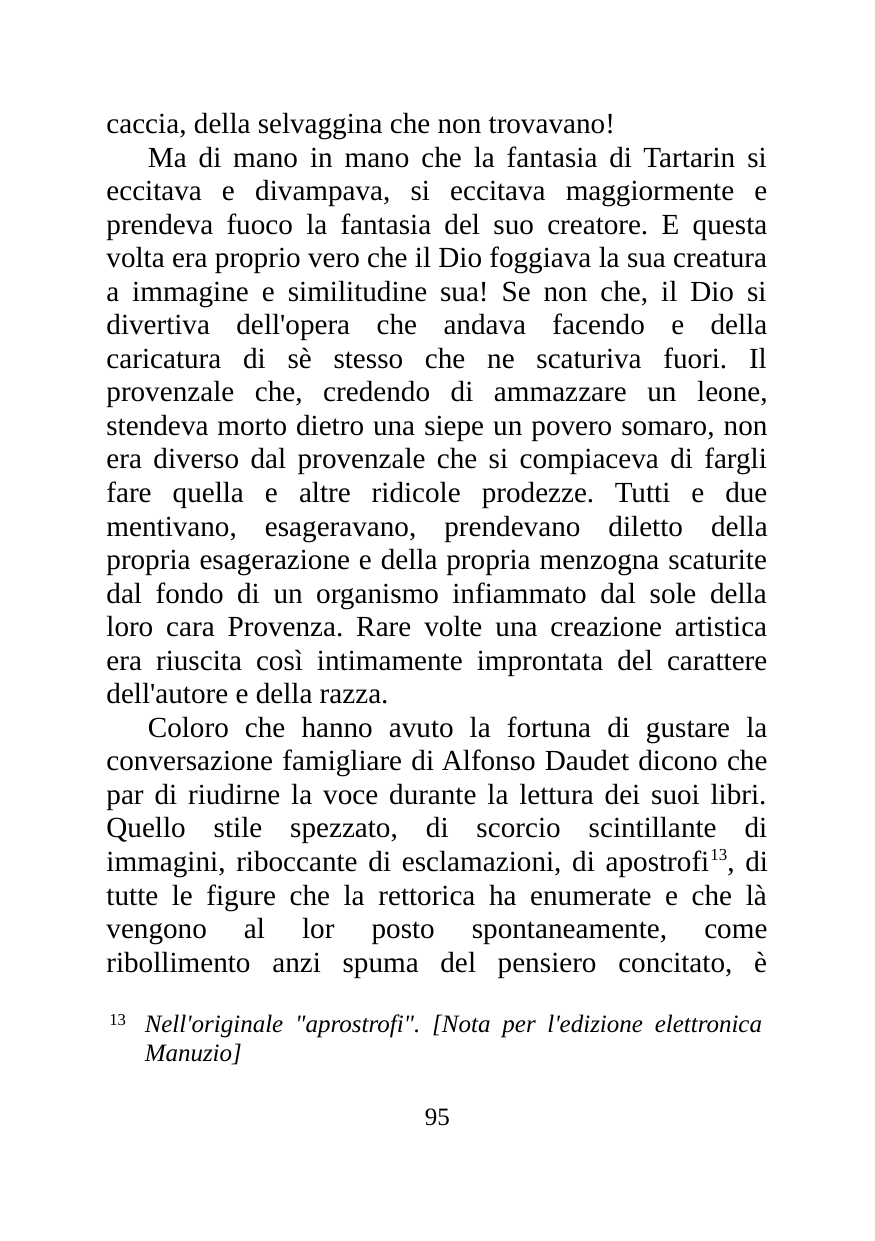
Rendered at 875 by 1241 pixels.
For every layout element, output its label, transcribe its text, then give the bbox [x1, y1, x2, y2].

text caccia, della selvaggina che non trovavano! [106, 106, 768, 140]
text Coloro che hanno avuto la fortuna di gustare la conversazione famigliare di Alfonso Daudet dicono che par di riudirne la voce durante la lettura dei suoi libri. Quello stile spezzato, di scorcio scintillante di immagini, riboccante di esclamazioni, di apostrofi, di tutte le figure che la rettorica ha enumerate e che là vengono al lor posto spontaneamente, come ribollimento anzi spuma del pensiero concitato, è [106, 710, 768, 978]
text Ma di mano in mano che la fantasia di Tartarin si eccitava e divampava, si eccitava maggiormente e prendeva fuoco la fantasia del suo creatore. E questa volta era proprio vero che il Dio foggiava la sua creatura a immagine e similitudine sua! Se non che, il Dio si divertiva dell'opera che andava facendo e della caricatura di sè stesso che ne scaturiva fuori. Il provenzale che, credendo di ammazzare un leone, stendeva morto dietro una siepe un povero somaro, non era diverso dal provenzale che si compiaceva di fargli fare quella e altre ridicole prodezze. Tutti e due mentivano, esageravano, prendevano diletto della propria esagerazione e della propria menzogna scaturite dal fondo di un organismo infiammato dal sole della loro cara Provenza. Rare volte una creazione artistica era riuscita così intimamente improntata del carattere dell'autore e della razza. [106, 140, 768, 710]
text Nell'originale "aprostrofi". [Nota per l'edizione elettronica Manuzio] [106, 1007, 768, 1070]
